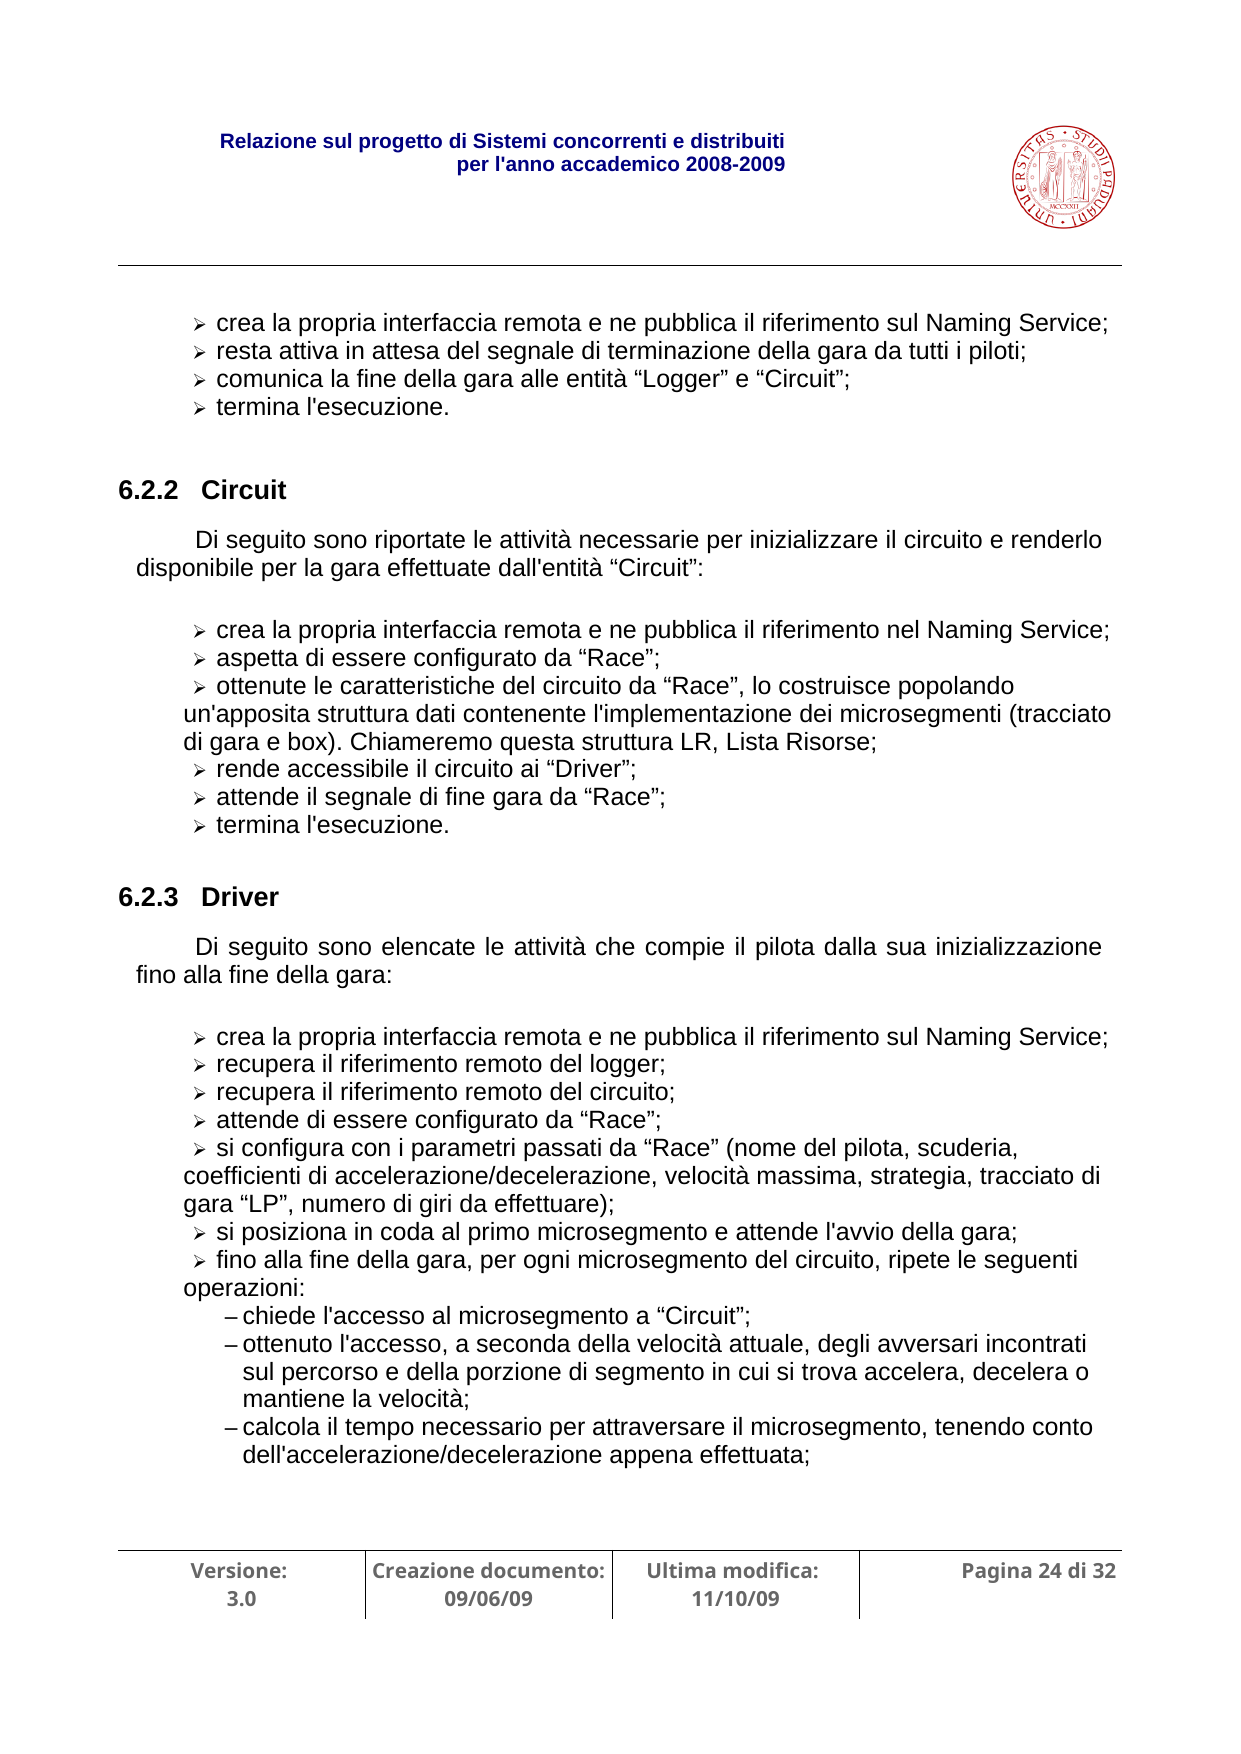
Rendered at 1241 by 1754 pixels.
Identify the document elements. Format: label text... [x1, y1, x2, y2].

list attende di essere configurato da “Race”; [183, 1106, 1122, 1134]
list fino alla fine della gara, per ogni microsegmento del circuito, ripete le seguenti operazioni: [183, 1246, 1122, 1302]
list si configura con i parametri passati da “Race” (nome del pilota, scuderia, coefficienti di accelerazione/decelerazione, velocità massima, strategia, tracciato di gara “LP”, numero di giri da effettuare); [183, 1134, 1122, 1218]
list recupera il riferimento remoto del circuito; [183, 1078, 1122, 1106]
list resta attiva in attesa del segnale di terminazione della gara da tutti i piloti; [183, 337, 1122, 364]
list rende accessibile il circuito ai “Driver”; [183, 755, 1122, 783]
text Di seguito sono riportate le attività necessarie per inizializzare il circuito e renderlo disponibile per la gara effettuate dall'entità “Circuit”: [136, 526, 1104, 582]
text Di seguito sono elencate le attività che compie il pilota dalla sua inizializzazione fino alla fine della gara: [136, 933, 1104, 988]
picture [1010, 123, 1117, 231]
list crea la propria interfaccia remota e ne pubblica il riferimento nel Naming Service; [183, 616, 1122, 643]
list crea la propria interfaccia remota e ne pubblica il riferimento sul Naming Service; [183, 1022, 1122, 1050]
list aspetta di essere configurato da “Race”; [183, 643, 1122, 671]
subtitle Circuit [118, 475, 1122, 505]
list chiede l'accesso al microsegmento a “Circuit”; [224, 1302, 1122, 1329]
list ottenute le caratteristiche del circuito da “Race”, lo costruisce popolando un'apposita struttura dati contenente l'implementazione dei microsegmenti (tracciato di gara e box). Chiameremo questa struttura LR, Lista Risorse; [183, 671, 1122, 755]
list attende il segnale di fine gara da “Race”; [183, 783, 1122, 811]
list termina l'esecuzione. [183, 811, 1122, 839]
list si posiziona in coda al primo microsegmento e attende l'avvio della gara; [183, 1218, 1122, 1246]
list crea la propria interfaccia remota e ne pubblica il riferimento sul Naming Service; [183, 309, 1122, 337]
list calcola il tempo necessario per attraversare il microsegmento, tenendo conto dell'accelerazione/decelerazione appena effettuata; [224, 1413, 1122, 1469]
subtitle Driver [118, 882, 1122, 912]
list termina l'esecuzione. [183, 392, 1122, 420]
list ottenuto l'accesso, a seconda della velocità attuale, degli avversari incontrati sul percorso e della porzione di segmento in cui si trova accelera, decelera o mantiene la velocità; [224, 1329, 1122, 1413]
list recupera il riferimento remoto del logger; [183, 1050, 1122, 1078]
list comunica la fine della gara alle entità “Logger” e “Circuit”; [183, 364, 1122, 392]
